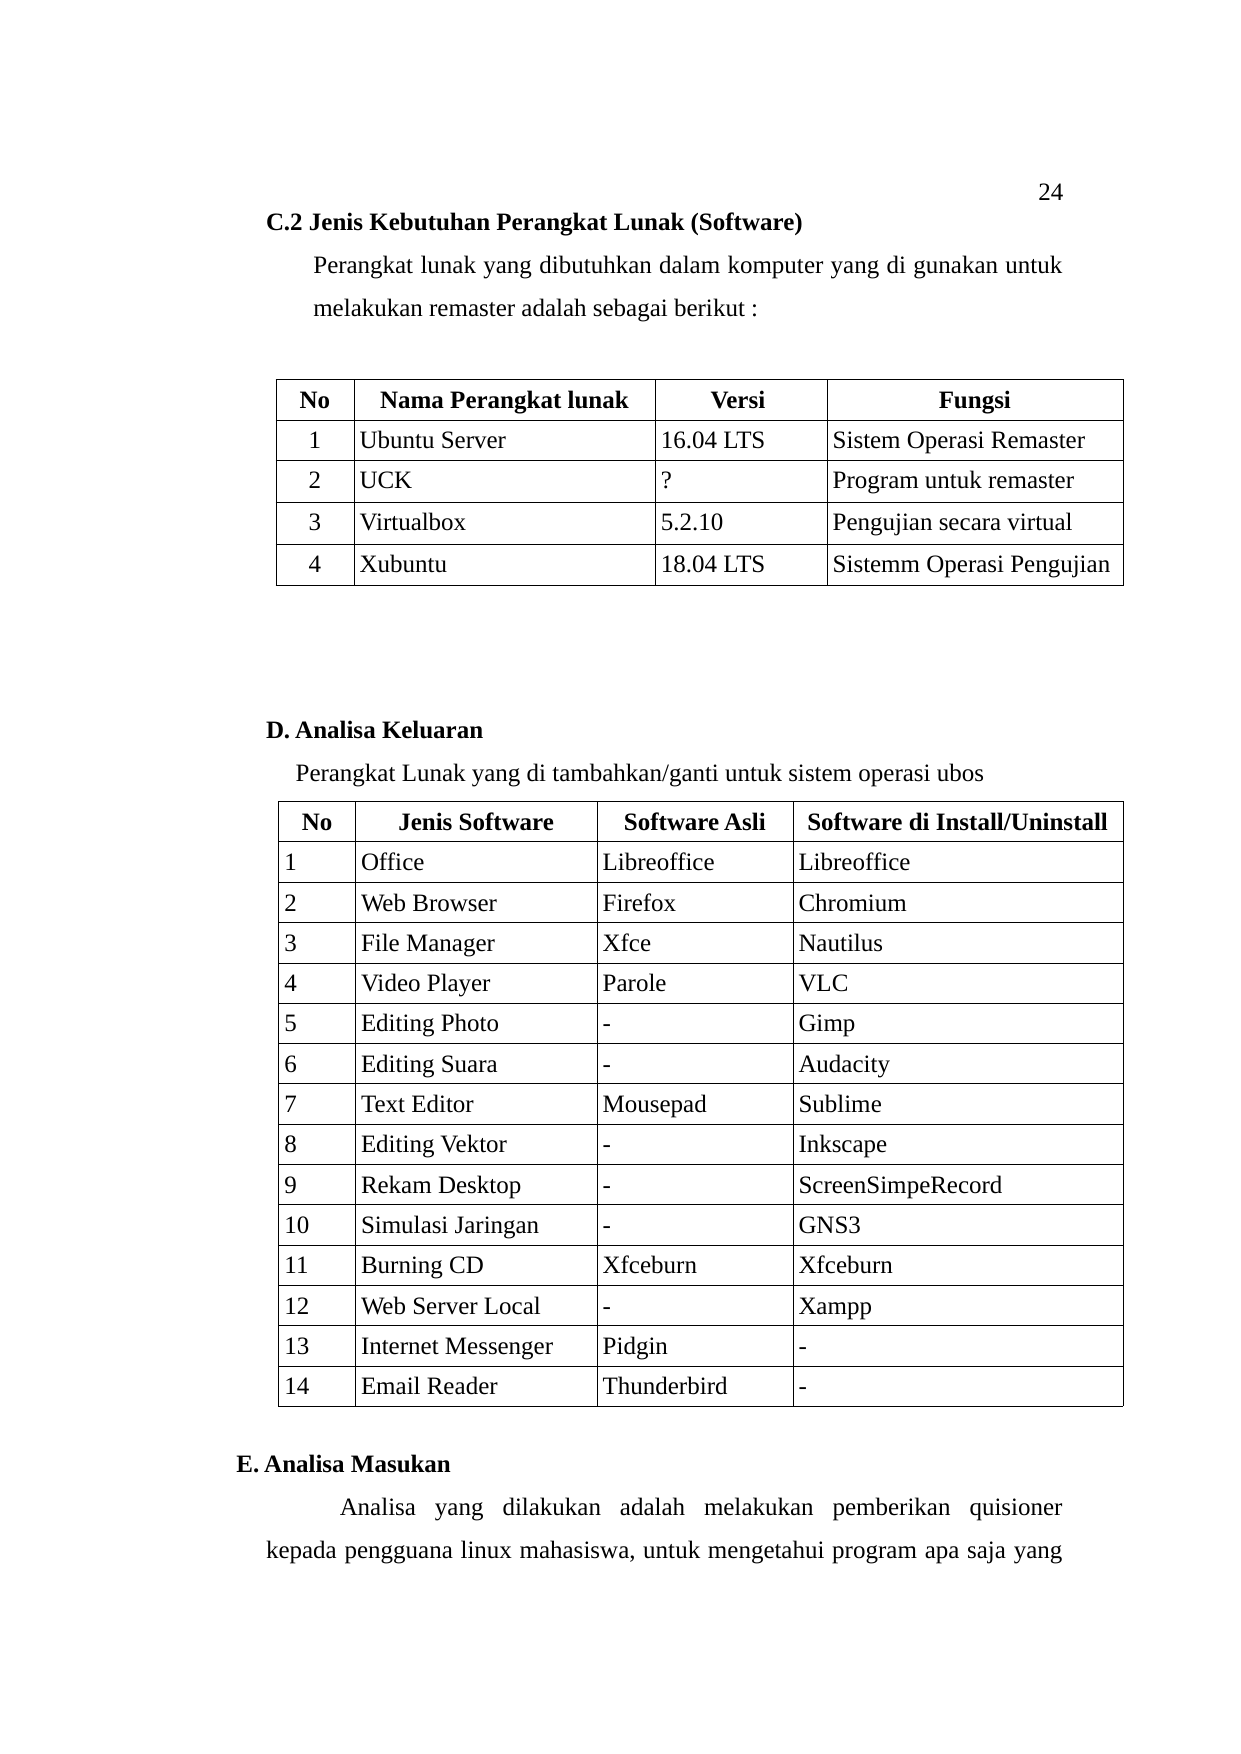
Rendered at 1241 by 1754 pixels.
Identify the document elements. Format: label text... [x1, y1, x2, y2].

table_cell 1 [279, 842, 355, 882]
table_cell 7 [279, 1084, 355, 1124]
table_cell 13 [279, 1326, 355, 1366]
table_cell Xampp [794, 1286, 1123, 1325]
table_cell UCK [355, 461, 655, 502]
table_cell Gimp [794, 1004, 1123, 1043]
table_cell - [598, 1125, 793, 1164]
table_cell ScreenSimpeRecord [794, 1165, 1123, 1204]
table_cell 5.2.10 [656, 503, 827, 543]
table_cell Video Player [356, 964, 597, 1003]
table_cell 3 [279, 923, 355, 962]
table_cell Sublime [794, 1084, 1123, 1124]
table_cell - [598, 1165, 793, 1204]
table_cell Libreoffice [794, 842, 1123, 882]
table_cell - [598, 1205, 793, 1244]
table_header No [279, 802, 355, 841]
table_cell Rekam Desktop [356, 1165, 597, 1204]
table_cell 1 [277, 421, 354, 460]
table_header Software Asli [598, 802, 793, 841]
table_header No [277, 380, 354, 419]
table_cell Xfce [598, 923, 793, 962]
table_cell Editing Vektor [356, 1125, 597, 1164]
table_cell Thunderbird [598, 1367, 793, 1406]
table_cell 11 [279, 1246, 355, 1285]
table_cell Xubuntu [355, 545, 655, 585]
table_cell Parole [598, 964, 793, 1003]
table_header Fungsi [828, 380, 1123, 419]
table_cell - [598, 1004, 793, 1043]
table_cell Virtualbox [355, 503, 655, 543]
table_cell GNS3 [794, 1205, 1123, 1244]
table_cell Sistem Operasi Remaster [828, 421, 1123, 460]
table_cell Burning CD [356, 1246, 597, 1285]
table_cell Editing Suara [356, 1044, 597, 1083]
text Analisa yang dilakukan adalah melakukan pemberikan quisioner kepada pengguana linux mahasiswa, untuk mengetahui program apa saja yang [266, 1492, 1063, 1564]
table_cell Sistemm Operasi Pengujian [828, 545, 1123, 585]
table_cell Pidgin [598, 1326, 793, 1366]
table_cell Web Server Local [356, 1286, 597, 1325]
table_header Software di Install/Uninstall [794, 802, 1123, 841]
table_header Nama Perangkat lunak [355, 380, 655, 419]
table_cell Xfceburn [794, 1246, 1123, 1285]
table_header Versi [656, 380, 827, 419]
table_cell 12 [279, 1286, 355, 1325]
table_cell Firefox [598, 883, 793, 922]
table_header Jenis Software [356, 802, 597, 841]
table_cell Inkscape [794, 1125, 1123, 1164]
table_cell Libreoffice [598, 842, 793, 882]
table_cell Program untuk remaster [828, 461, 1123, 502]
table_cell Audacity [794, 1044, 1123, 1083]
text Perangkat lunak yang dibutuhkan dalam komputer yang di gunakan untuk melakukan remaster adalah sebagai berikut : [313, 250, 1063, 322]
table_cell Pengujian secara virtual [828, 503, 1123, 543]
table_cell Internet Messenger [356, 1326, 597, 1366]
table_cell 10 [279, 1205, 355, 1244]
text E. Analisa Masukan [236, 1449, 1063, 1478]
table_cell 4 [277, 545, 354, 585]
table_cell Ubuntu Server [355, 421, 655, 460]
table_cell - [794, 1326, 1123, 1366]
table_cell 9 [279, 1165, 355, 1204]
text Perangkat Lunak yang di tambahkan/ganti untuk sistem operasi ubos [295, 758, 1063, 787]
table_cell Office [356, 842, 597, 882]
table_cell Web Browser [356, 883, 597, 922]
table_cell Email Reader [356, 1367, 597, 1406]
table_cell 2 [277, 461, 354, 502]
table_cell 14 [279, 1367, 355, 1406]
table_cell Chromium [794, 883, 1123, 922]
table_cell 4 [279, 964, 355, 1003]
text D. Analisa Keluaran [266, 715, 1063, 744]
table_cell ? [656, 461, 827, 502]
table_cell - [794, 1367, 1123, 1406]
table_cell Editing Photo [356, 1004, 597, 1043]
table_cell File Manager [356, 923, 597, 962]
table_cell 2 [279, 883, 355, 922]
table_cell Xfceburn [598, 1246, 793, 1285]
table_cell - [598, 1044, 793, 1083]
table_cell 5 [279, 1004, 355, 1043]
text C.2 Jenis Kebutuhan Perangkat Lunak (Software) [266, 207, 1063, 235]
table_cell 3 [277, 503, 354, 543]
table_cell Simulasi Jaringan [356, 1205, 597, 1244]
table_cell - [598, 1286, 793, 1325]
table_cell 8 [279, 1125, 355, 1164]
table_cell VLC [794, 964, 1123, 1003]
table_cell Nautilus [794, 923, 1123, 962]
table_cell 6 [279, 1044, 355, 1083]
table_cell Mousepad [598, 1084, 793, 1124]
table_cell Text Editor [356, 1084, 597, 1124]
table_cell 16.04 LTS [656, 421, 827, 460]
table_cell 18.04 LTS [656, 545, 827, 585]
